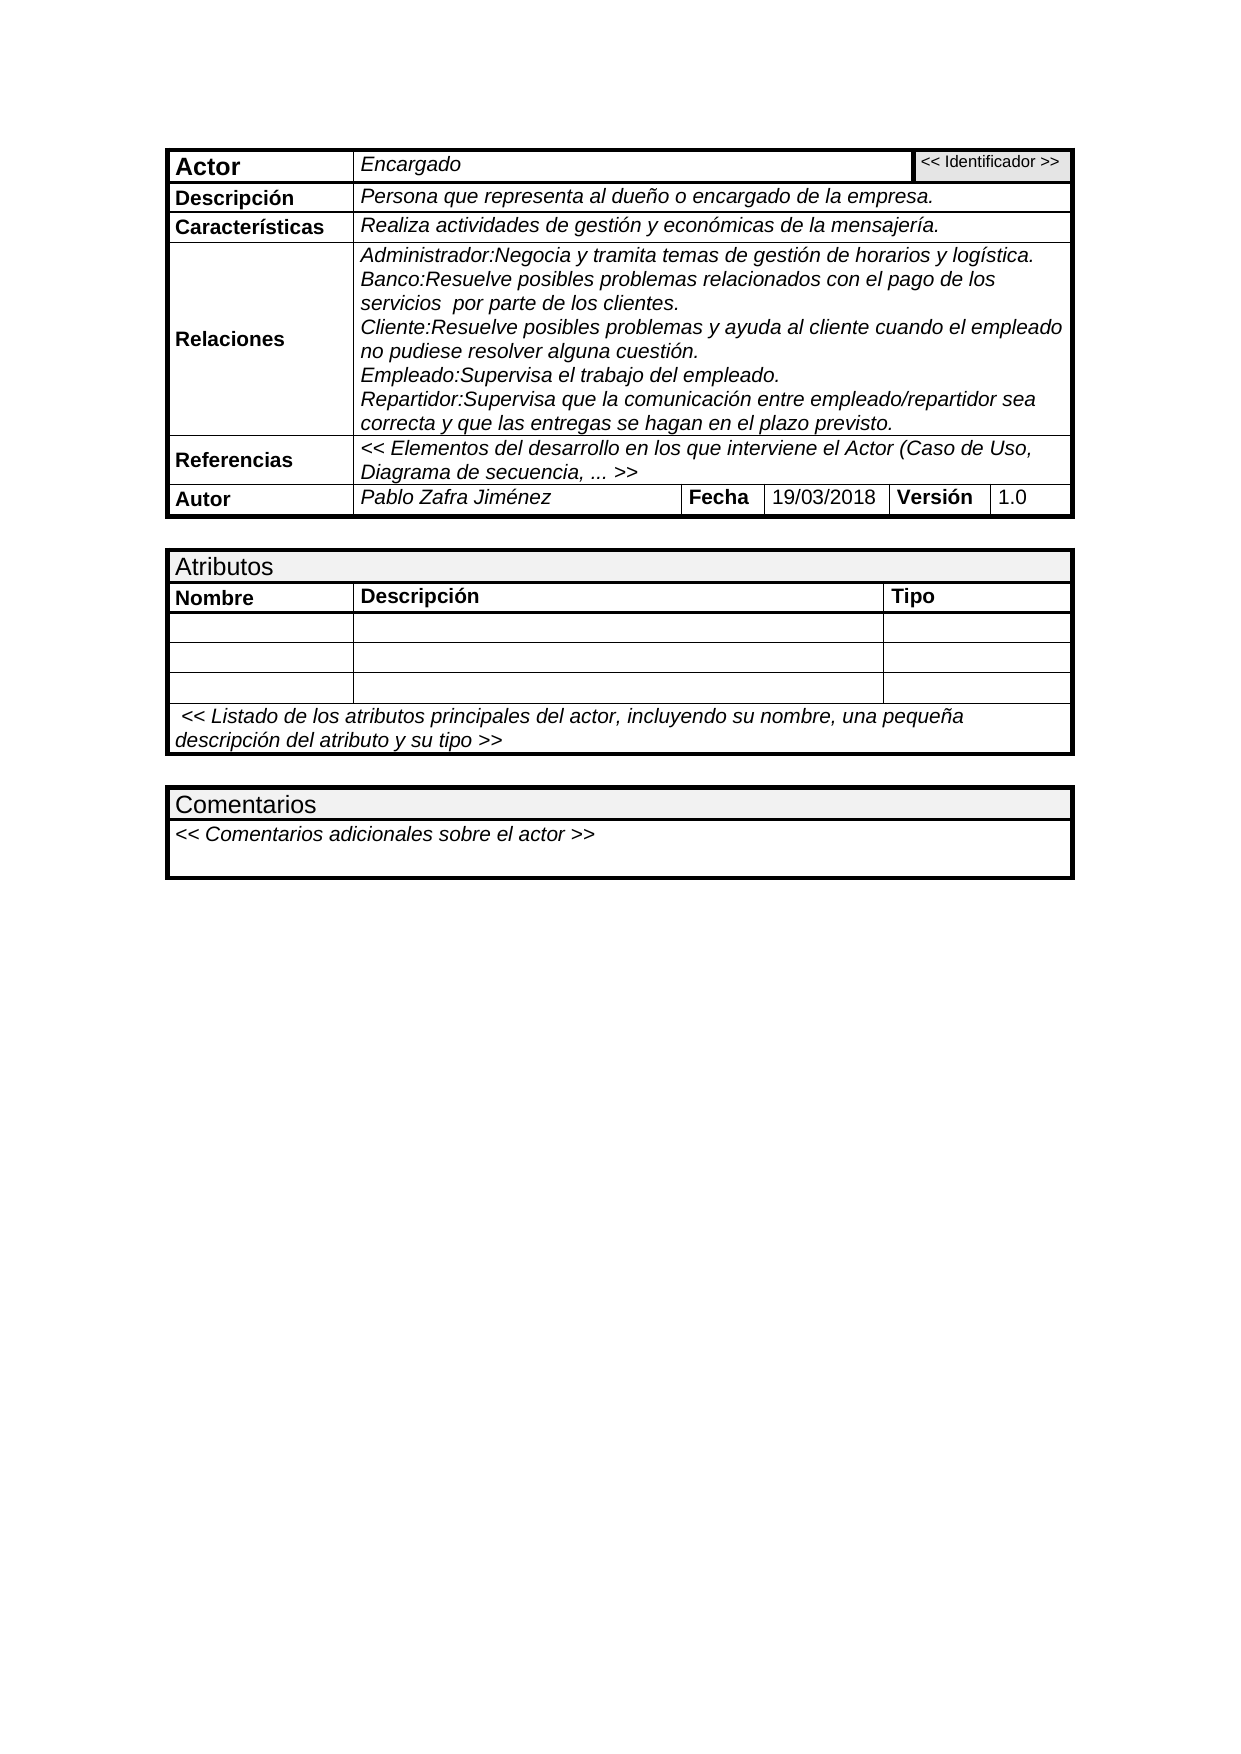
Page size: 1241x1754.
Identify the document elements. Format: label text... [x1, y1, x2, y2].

table_cell Descripción [354, 584, 883, 611]
table_header Atributos [170, 552, 1070, 581]
table_cell Referencias [170, 436, 353, 483]
table_cell [884, 673, 1070, 702]
table_cell 19/03/2018 [765, 485, 889, 514]
table_cell << Comentarios adicionales sobre el actor >> [170, 821, 1070, 876]
table_cell [884, 643, 1070, 672]
table_cell [170, 614, 353, 642]
table_cell 1.0 [991, 485, 1070, 514]
table_cell [354, 643, 883, 672]
table_cell Características [170, 213, 353, 242]
table_cell [354, 614, 883, 642]
table_cell [884, 614, 1070, 642]
table_header << Identificador >> [916, 152, 1070, 181]
table_cell [170, 673, 353, 702]
table_cell Pablo Zafra Jiménez [354, 485, 681, 514]
table_cell Descripción [170, 184, 353, 211]
table_cell << Elementos del desarrollo en los que interviene el Actor (Caso de Uso, Diagrama de secuencia, ... >> [354, 436, 1070, 483]
table_cell Tipo [884, 584, 1070, 611]
table_cell Fecha [682, 485, 764, 514]
table_header Encargado [354, 152, 911, 181]
table_cell << Listado de los atributos principales del actor, incluyendo su nombre, una pequeña descripción del atributo y su tipo >> [170, 704, 1070, 751]
table_cell Autor [170, 485, 353, 514]
table_header Comentarios [170, 790, 1070, 818]
table_cell Relaciones [170, 243, 353, 434]
table_cell Administrador:Negocia y tramita temas de gestión de horarios y logística. Banco:Resuelve posibles problemas relacionados con el pago de los servicios por parte de los clientes. Cliente:Resuelve posibles problemas y ayuda al cliente cuando el empleado no pudiese resolver alguna cuestión. Empleado:Supervisa el trabajo del empleado. Repartidor:Supervisa que la comunicación entre empleado/repartidor sea correcta y que las entregas se hagan en el plazo previsto. [354, 243, 1070, 434]
table_cell [354, 673, 883, 702]
table_cell Persona que representa al dueño o encargado de la empresa. [354, 184, 1070, 211]
table_cell Realiza actividades de gestión y económicas de la mensajería. [354, 213, 1070, 242]
table_cell [170, 643, 353, 672]
table_cell Versión [890, 485, 990, 514]
table_header Actor [170, 152, 353, 181]
table_cell Nombre [170, 584, 353, 611]
